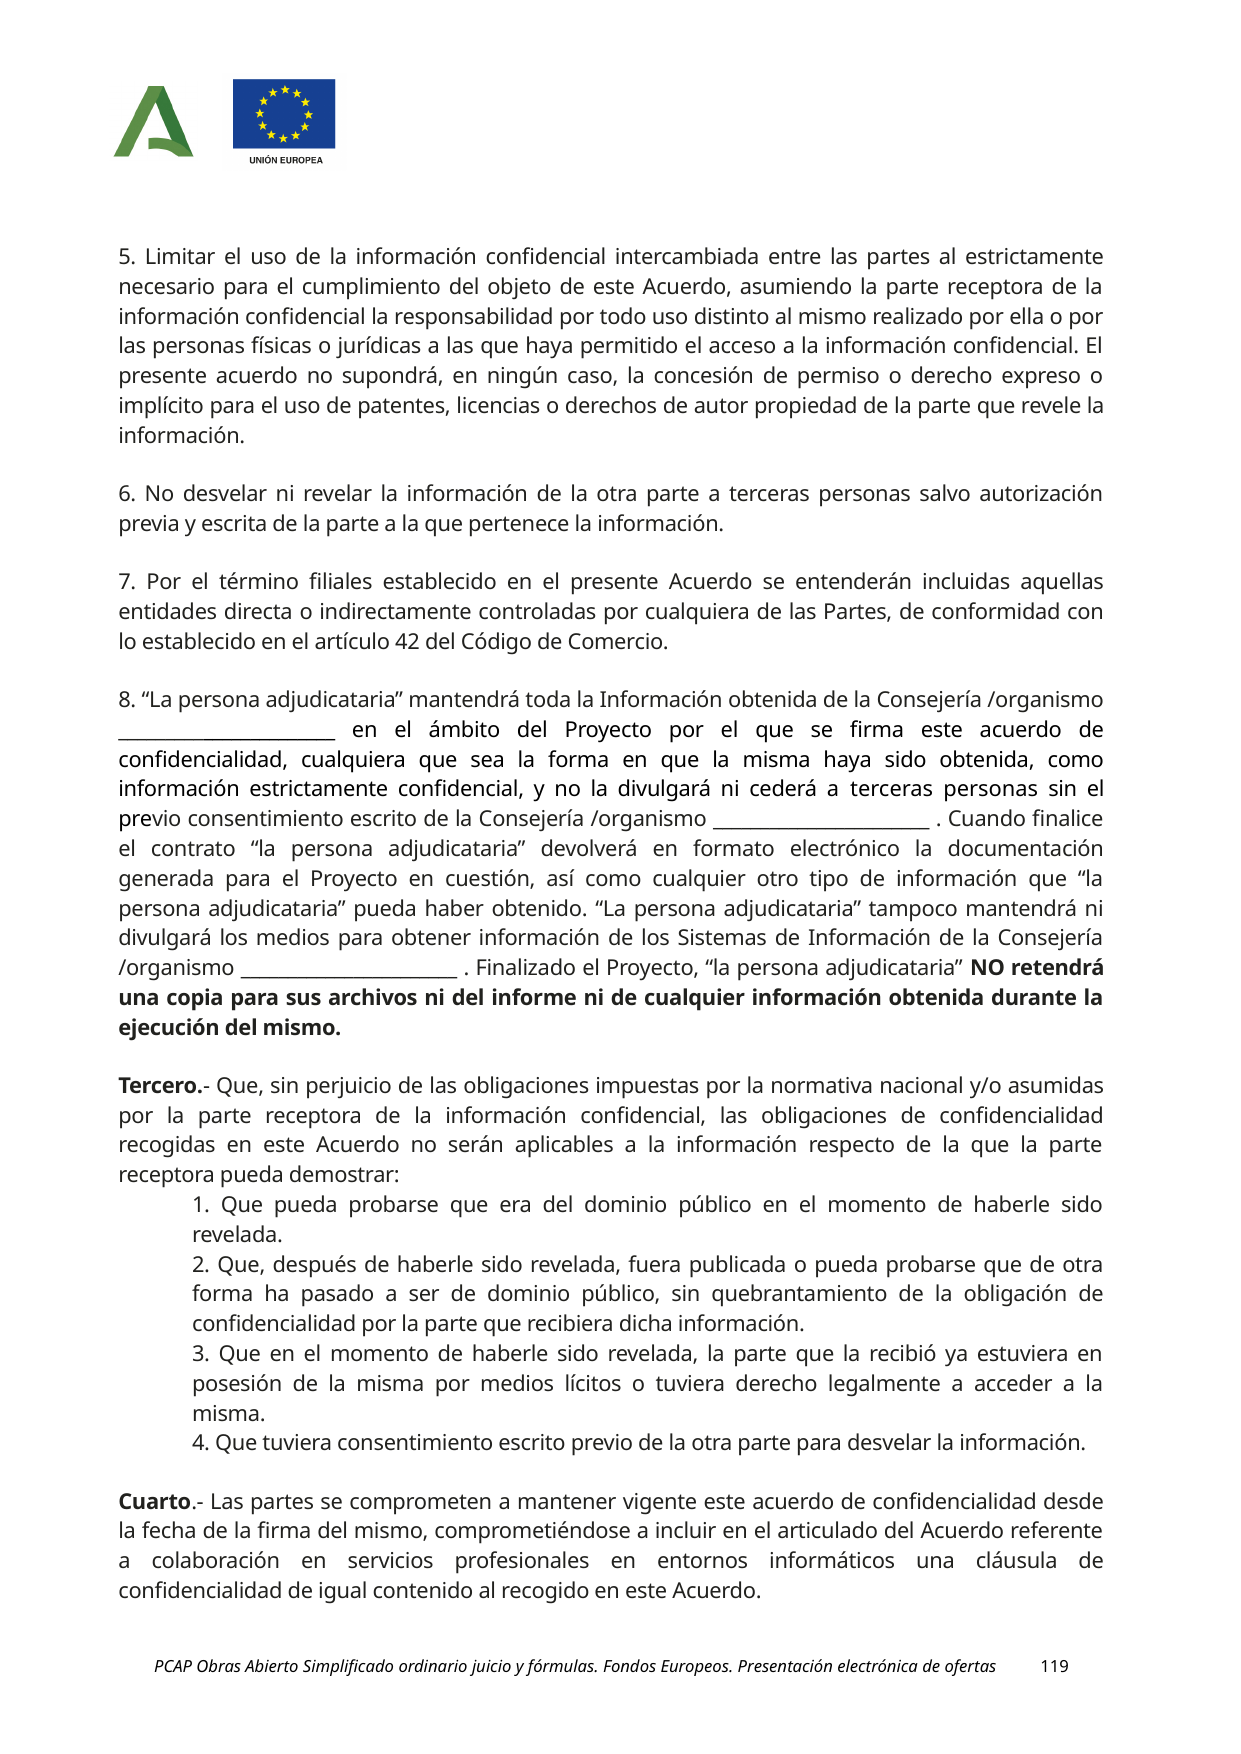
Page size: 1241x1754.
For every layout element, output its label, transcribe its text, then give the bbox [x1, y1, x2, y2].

text 3. Que en el momento de haberle sido revelada, la parte que la recibió ya estuviera en posesión de la misma por medios lícitos o tuviera derecho legalmente a acceder a la misma. [192, 1338, 1104, 1427]
text 2. Que, después de haberle sido revelada, fuera publicada o pueda probarse que de otra forma ha pasado a ser de dominio público, sin quebrantamiento de la obligación de confidencialidad por la parte que recibiera dicha información. [192, 1249, 1104, 1338]
text 7. Por el término filiales establecido en el presente Acuerdo se entenderán incluidas aquellas entidades directa o indirectamente controladas por cualquiera de las Partes, de conformidad con lo establecido en el artículo 42 del Código de Comercio. [118, 566, 1104, 656]
text 6. No desvelar ni revelar la información de la otra parte a terceras personas salvo autorización previa y escrita de la parte a la que pertenece la información. [118, 478, 1104, 538]
text 1. Que pueda probarse que era del dominio público en el momento de haberle sido revelada. [192, 1189, 1104, 1249]
text 4. Que tuviera consentimiento escrito previo de la otra parte para desvelar la información. [192, 1427, 1104, 1457]
text 8. “La persona adjudicataria” mantendrá toda la Información obtenida de la Consejería /organismo _______________________ en el ámbito del Proyecto por el que se firma este acuerdo de confidencialidad, cualquiera que sea la forma en que la misma haya sido obtenida, como información estrictamente confidencial, y no la divulgará ni cederá a terceras personas sin el previo consentimiento escrito de la Consejería /organismo _______________________ . Cuando finalice el contrato “la persona adjudicataria” devolverá en formato electrónico la documentación generada para el Proyecto en cuestión, así como cualquier otro tipo de información que “la persona adjudicataria” pueda haber obtenido. “La persona adjudicataria” tampoco mantendrá ni divulgará los medios para obtener información de los Sistemas de Información de la Consejería /organismo _______________________ . Finalizado el Proyecto, “la persona adjudicataria” NO retendrá una copia para sus archivos ni del informe ni de cualquier información obtenida durante la ejecución del mismo. [118, 684, 1104, 1041]
text 5. Limitar el uso de la información confidencial intercambiada entre las partes al estrictamente necesario para el cumplimiento del objeto de este Acuerdo, asumiendo la parte receptora de la información confidencial la responsabilidad por todo uso distinto al mismo realizado por ella o por las personas físicas o jurídicas a las que haya permitido el acceso a la información confidencial. El presente acuerdo no supondrá, en ningún caso, la concesión de permiso o derecho expreso o implícito para el uso de patentes, licencias o derechos de autor propiedad de la parte que revele la información. [118, 241, 1104, 450]
text Cuarto.- Las partes se comprometen a mantener vigente este acuerdo de confidencialidad desde la fecha de la firma del mismo, comprometiéndose a incluir en el articulado del Acuerdo referente a colaboración en servicios profesionales en entornos informáticos una cláusula de confidencialidad de igual contenido al recogido en este Acuerdo. [118, 1486, 1104, 1605]
text Tercero.- Que, sin perjuicio de las obligaciones impuestas por la normativa nacional y/o asumidas por la parte receptora de la información confidencial, las obligaciones de confidencialidad recogidas en este Acuerdo no serán aplicables a la información respecto de la que la parte receptora pueda demostrar: [118, 1070, 1104, 1189]
picture [221, 73, 347, 171]
picture [109, 81, 198, 161]
